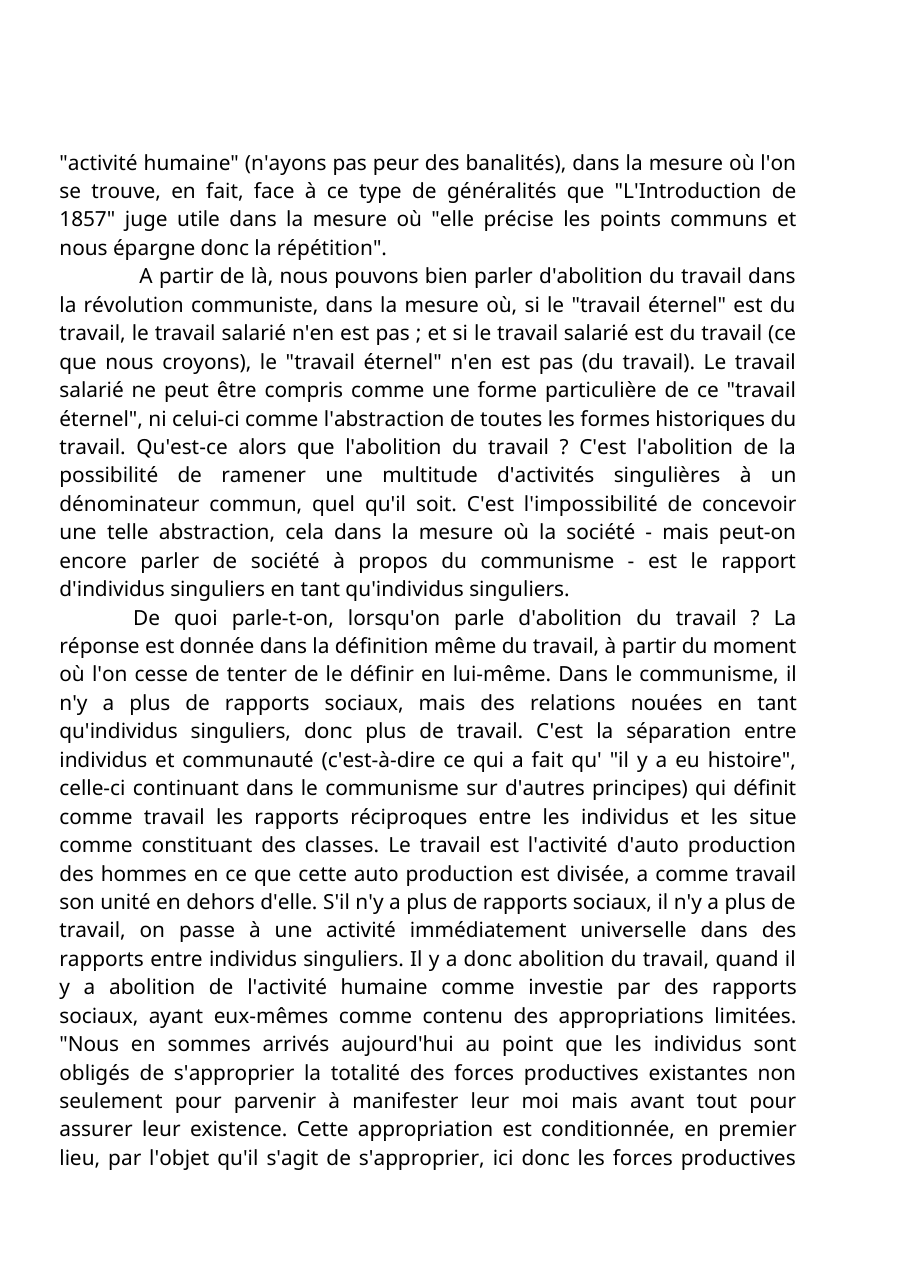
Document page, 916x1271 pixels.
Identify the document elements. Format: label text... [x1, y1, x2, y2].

text "activité humaine" (n'ayons pas peur des banalités), dans la mesure où l'on se trouve, en fait, face à ce type de généralités que "L'Introduction de 1857" juge utile dans la mesure où "elle précise les points communs et nous épargne donc la répétition". [59, 148, 797, 261]
text A partir de là, nous pouvons bien parler d'abolition du travail dans la révolution communiste, dans la mesure où, si le "travail éternel" est du travail, le travail salarié n'en est pas ; et si le travail salarié est du travail (ce que nous croyons), le "travail éternel" n'en est pas (du travail). Le travail salarié ne peut être compris comme une forme particulière de ce "travail éternel", ni celui-ci comme l'abstraction de toutes les formes historiques du travail. Qu'est-ce alors que l'abolition du travail ? C'est l'abolition de la possibilité de ramener une multitude d'activités singulières à un dénominateur commun, quel qu'il soit. C'est l'impossibilité de concevoir une telle abstraction, cela dans la mesure où la société - mais peut-on encore parler de société à propos du communisme - est le rapport d'individus singuliers en tant qu'individus singuliers. [59, 261, 797, 603]
text De quoi parle-t-on, lorsqu'on parle d'abolition du travail ? La réponse est donnée dans la définition même du travail, à partir du moment où l'on cesse de tenter de le définir en lui-même. Dans le communisme, il n'y a plus de rapports sociaux, mais des relations nouées en tant qu'individus singuliers, donc plus de travail. C'est la séparation entre individus et communauté (c'est-à-dire ce qui a fait qu' "il y a eu histoire", celle-ci continuant dans le communisme sur d'autres principes) qui définit comme travail les rapports réciproques entre les individus et les situe comme constituant des classes. Le travail est l'activité d'auto production des hommes en ce que cette auto production est divisée, a comme travail son unité en dehors d'elle. S'il n'y a plus de rapports sociaux, il n'y a plus de travail, on passe à une activité immédiatement universelle dans des rapports entre individus singuliers. Il y a donc abolition du travail, quand il y a abolition de l'activité humaine comme investie par des rapports sociaux, ayant eux-mêmes comme contenu des appropriations limitées. "Nous en sommes arrivés aujourd'hui au point que les individus sont obligés de s'approprier la totalité des forces productives existantes non seulement pour parvenir à manifester leur moi mais avant tout pour assurer leur existence. Cette appropriation est conditionnée, en premier lieu, par l'objet qu'il s'agit de s'approprier, ici donc les forces productives [59, 603, 797, 1171]
